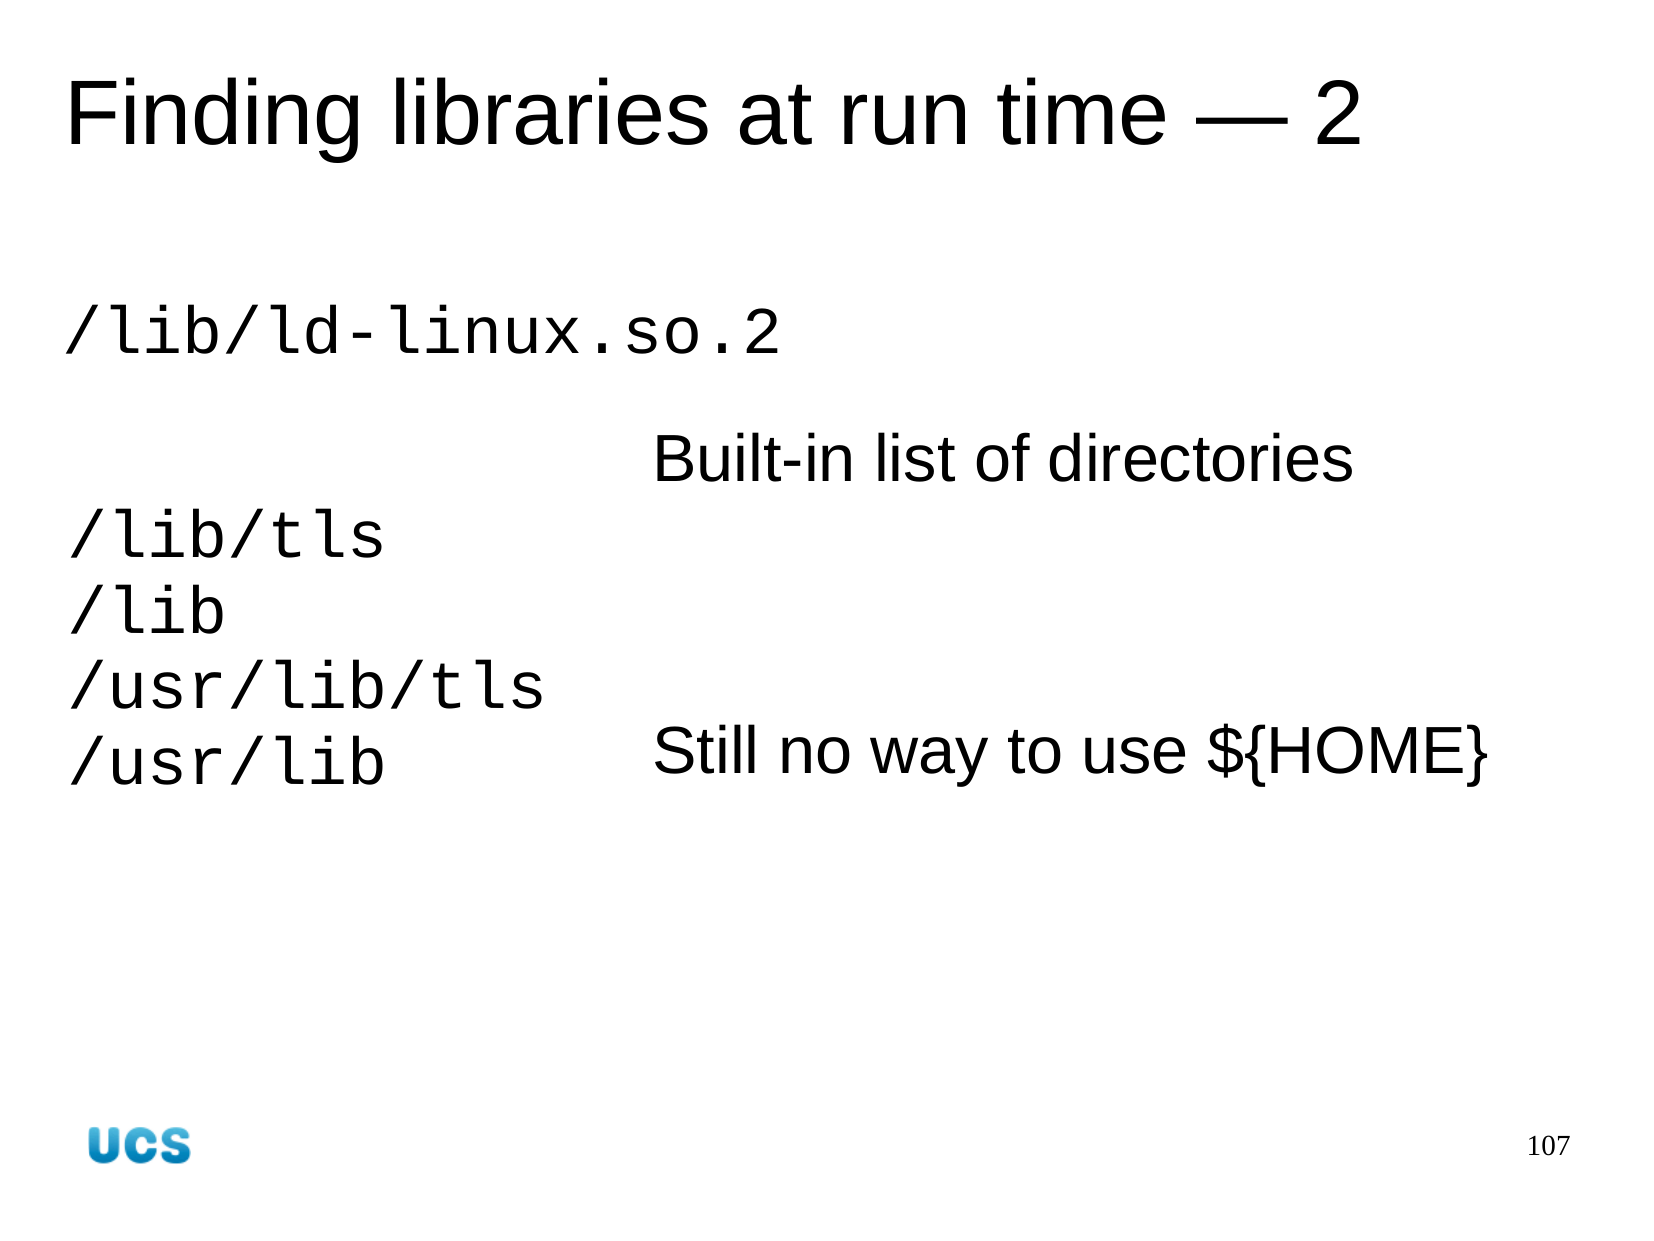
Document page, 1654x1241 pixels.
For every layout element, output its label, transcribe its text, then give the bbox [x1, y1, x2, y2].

text_box Still no way to use ${HOME} [649, 709, 1495, 791]
text_box /lib/tls /lib /usr/lib/tls /usr/lib [64, 499, 551, 808]
picture [88, 1126, 191, 1165]
text_box /lib/ld-linux.so.2 [59, 295, 786, 377]
text_box Finding libraries at run time ― 2 [61, 59, 1369, 168]
text_box Built-in list of directories [649, 418, 1361, 499]
